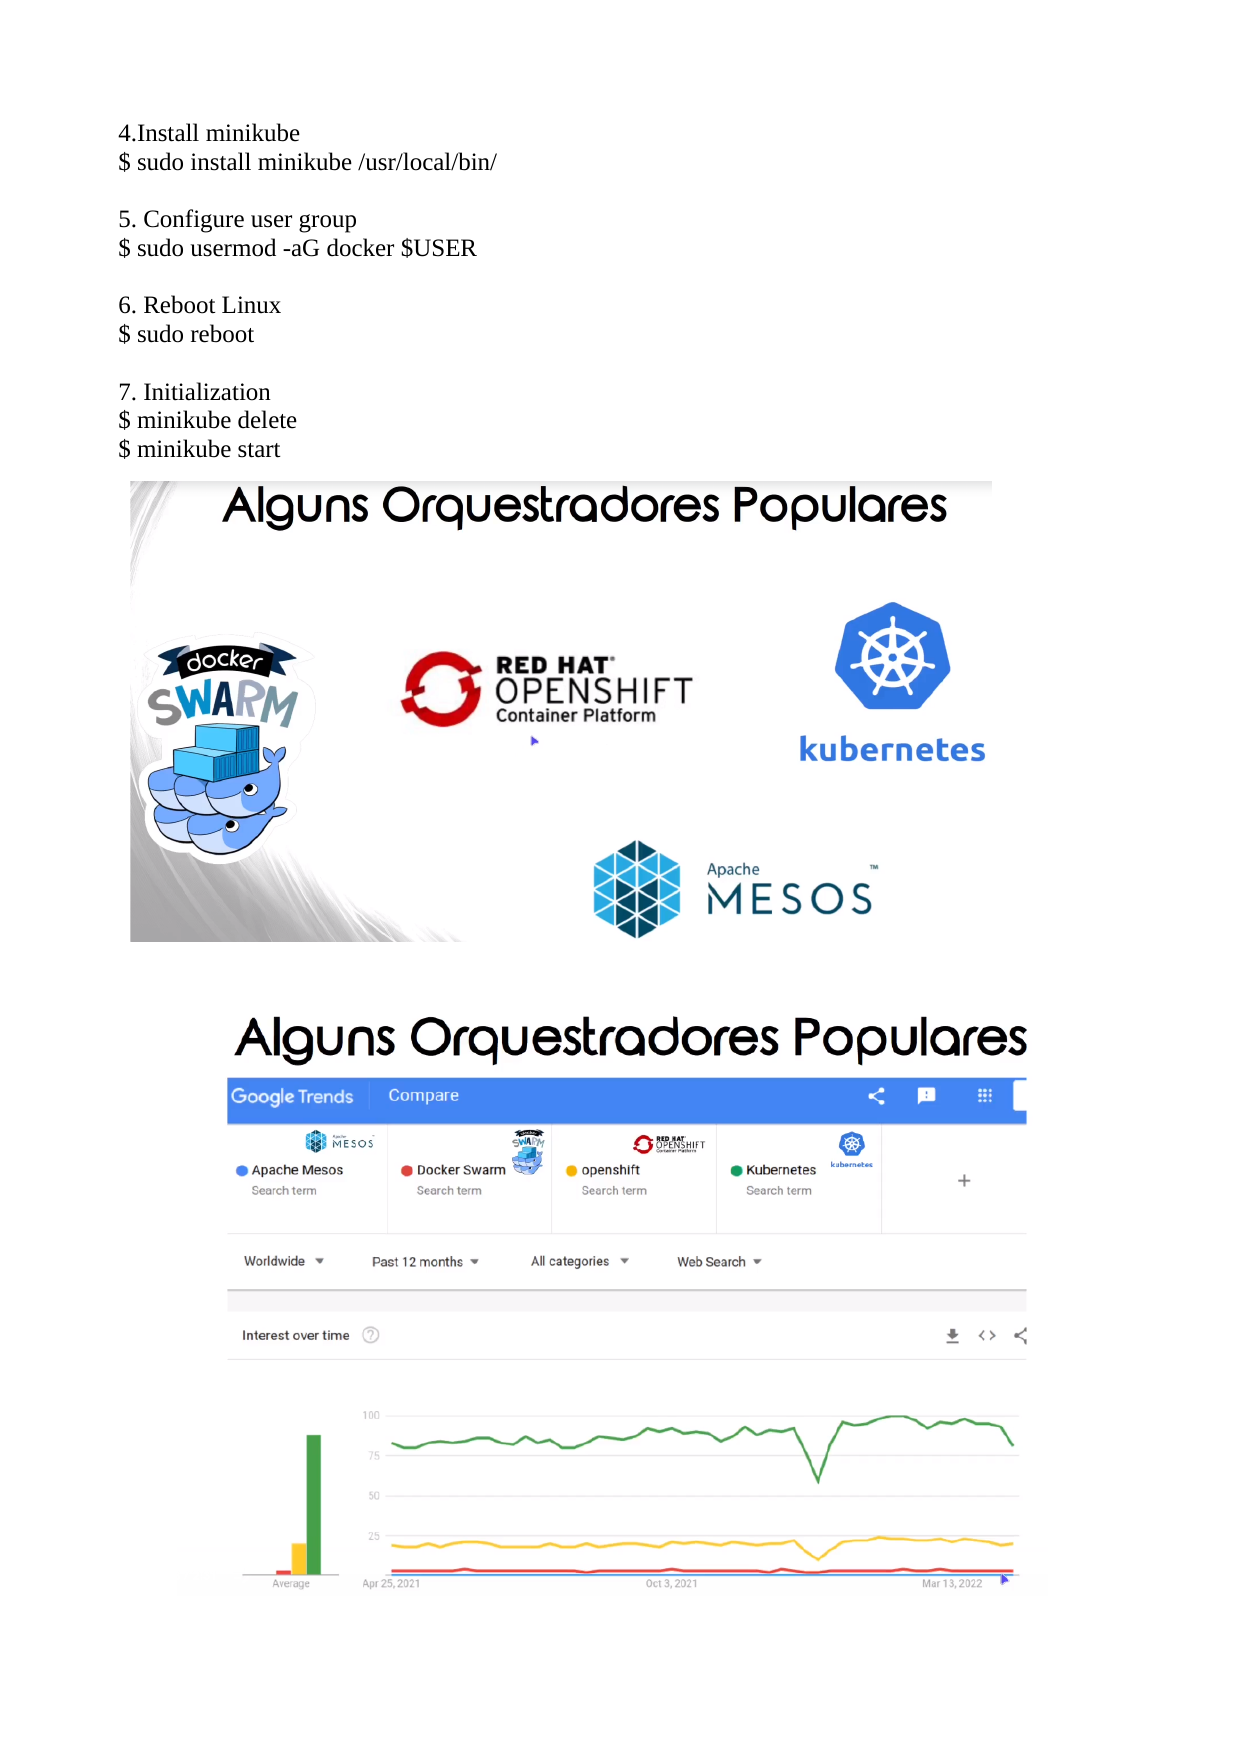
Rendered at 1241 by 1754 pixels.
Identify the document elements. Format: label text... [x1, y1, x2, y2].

picture [176, 995, 1048, 1598]
text 4.Install minikube [118, 118, 1122, 147]
text 5. Configure user group [118, 204, 1122, 233]
text 6. Reboot Linux [118, 291, 1122, 319]
text $ sudo install minikube /usr/local/bin/ [118, 147, 1122, 176]
picture [130, 481, 992, 942]
text $ sudo usermod -aG docker $USER [118, 233, 1122, 262]
text $ sudo reboot [118, 319, 1122, 348]
text $ minikube start [118, 434, 1122, 463]
text $ minikube delete [118, 406, 1122, 434]
text 7. Initialization [118, 377, 1122, 406]
